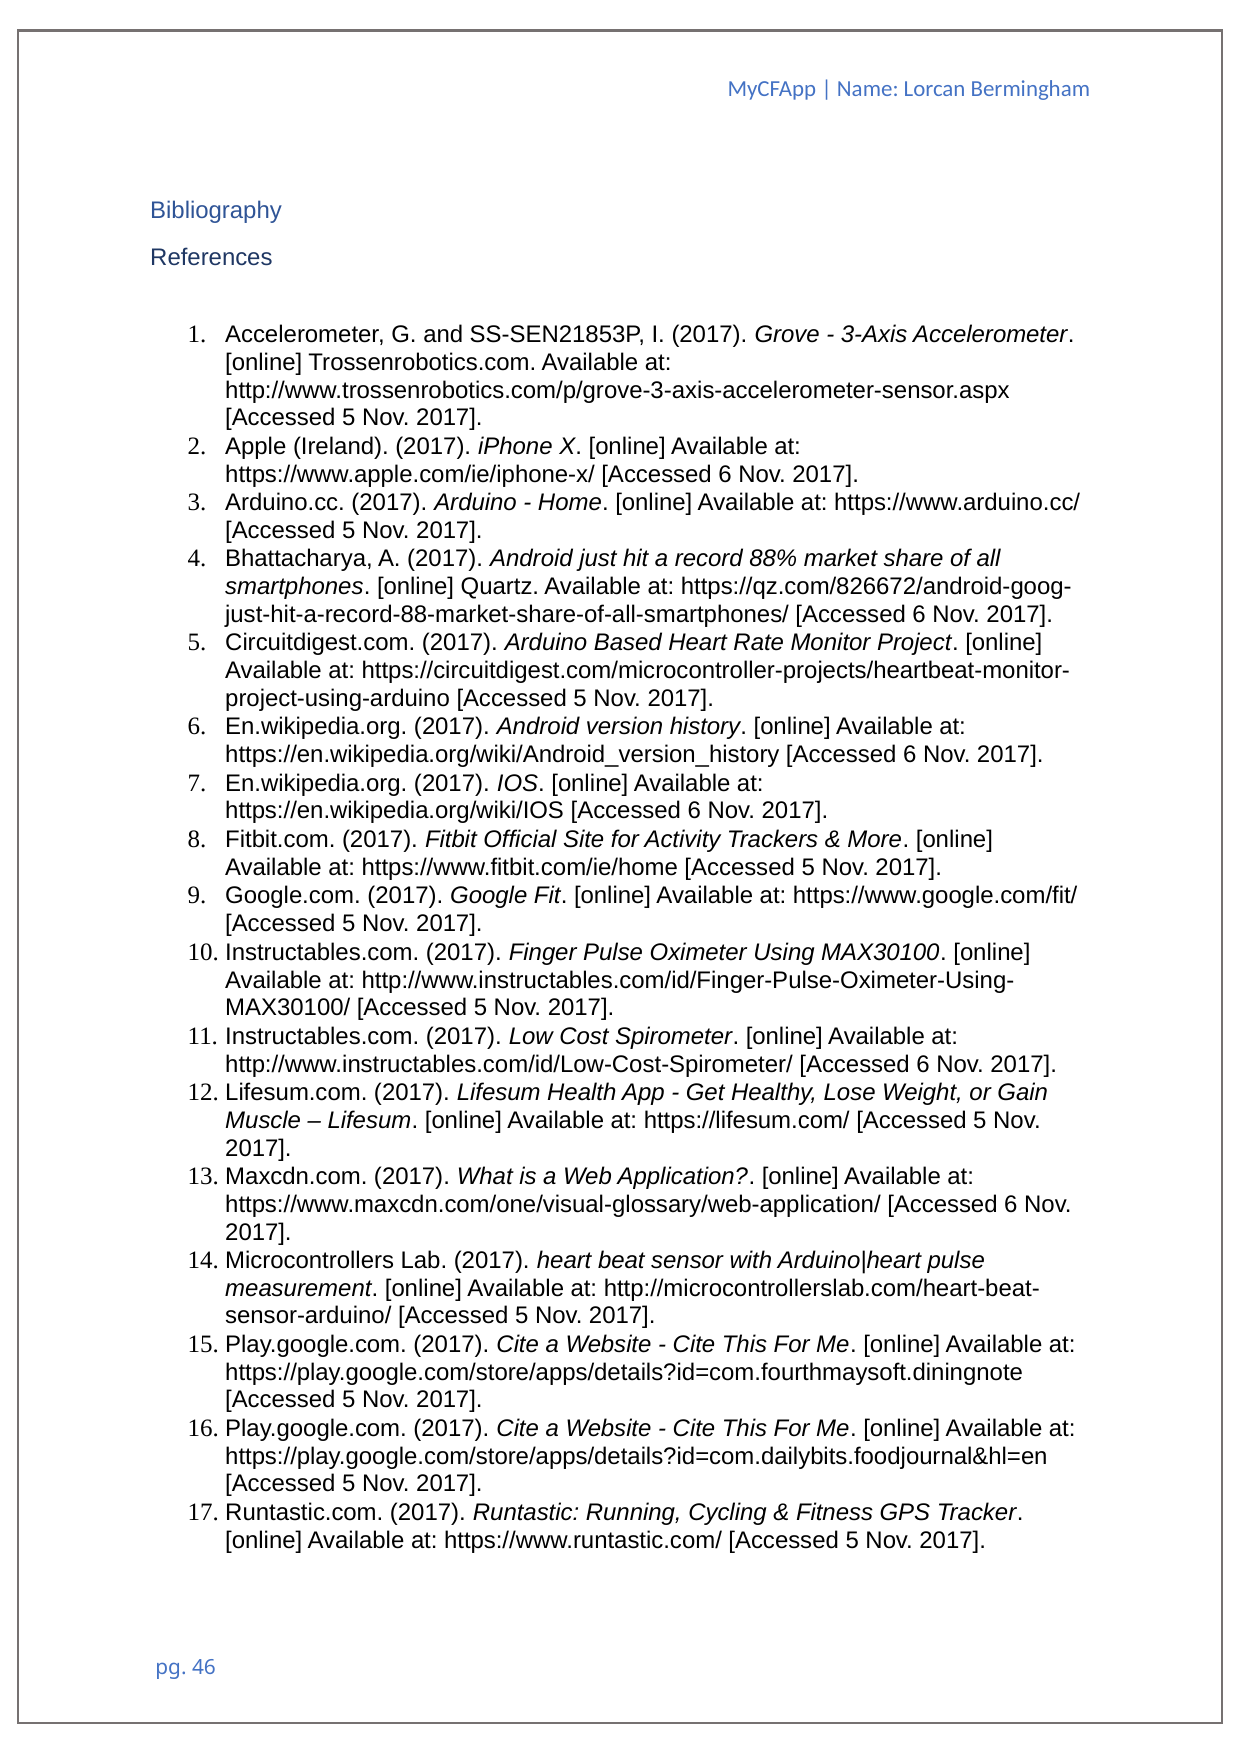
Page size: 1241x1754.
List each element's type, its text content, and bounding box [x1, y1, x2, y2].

list Play.google.com. (2017). Cite a Website - Cite This For Me. [online] Available at: https://play.google.com/store/apps/details?id=com.fourthmaysoft.diningnote [Accessed 5 Nov. 2017]. [187, 1329, 1090, 1413]
text Bibliography [150, 196, 1090, 224]
list Apple (Ireland). (2017). iPhone X. [online] Available at: https://www.apple.com/ie/iphone-x/ [Accessed 6 Nov. 2017]. [187, 431, 1090, 487]
list Play.google.com. (2017). Cite a Website - Cite This For Me. [online] Available at: https://play.google.com/store/apps/details?id=com.dailybits.foodjournal&hl=en [Accessed 5 Nov. 2017]. [187, 1413, 1090, 1497]
list En.wikipedia.org. (2017). IOS. [online] Available at: https://en.wikipedia.org/wiki/IOS [Accessed 6 Nov. 2017]. [187, 768, 1090, 824]
list Microcontrollers Lab. (2017). heart beat sensor with Arduino|heart pulse measurement. [online] Available at: http://microcontrollerslab.com/heart-beat-sensor-arduino/ [Accessed 5 Nov. 2017]. [187, 1245, 1090, 1329]
list Arduino.cc. (2017). Arduino - Home. [online] Available at: https://www.arduino.cc/ [Accessed 5 Nov. 2017]. [187, 487, 1090, 543]
list Instructables.com. (2017). Low Cost Spirometer. [online] Available at: http://www.instructables.com/id/Low-Cost-Spirometer/ [Accessed 6 Nov. 2017]. [187, 1021, 1090, 1077]
list Circuitdigest.com. (2017). Arduino Based Heart Rate Monitor Project. [online] Available at: https://circuitdigest.com/microcontroller-projects/heartbeat-monitor-project-using-arduino [Accessed 5 Nov. 2017]. [187, 627, 1090, 711]
list Maxcdn.com. (2017). What is a Web Application?. [online] Available at: https://www.maxcdn.com/one/visual-glossary/web-application/ [Accessed 6 Nov. 2017]. [187, 1161, 1090, 1245]
list Accelerometer, G. and SS-SEN21853P, I. (2017). Grove - 3-Axis Accelerometer. [online] Trossenrobotics.com. Available at: http://www.trossenrobotics.com/p/grove-3-axis-accelerometer-sensor.aspx [Accessed 5 Nov. 2017]. [187, 319, 1090, 431]
list Lifesum.com. (2017). Lifesum Health App - Get Healthy, Lose Weight, or Gain Muscle – Lifesum. [online] Available at: https://lifesum.com/ [Accessed 5 Nov. 2017]. [187, 1077, 1090, 1161]
list Runtastic.com. (2017). Runtastic: Running, Cycling & Fitness GPS Tracker. [online] Available at: https://www.runtastic.com/ [Accessed 5 Nov. 2017]. [187, 1497, 1090, 1553]
subtitle References [150, 243, 1090, 271]
list Google.com. (2017). Google Fit. [online] Available at: https://www.google.com/fit/ [Accessed 5 Nov. 2017]. [187, 880, 1090, 937]
list En.wikipedia.org. (2017). Android version history. [online] Available at: https://en.wikipedia.org/wiki/Android_version_history [Accessed 6 Nov. 2017]. [187, 711, 1090, 768]
list Instructables.com. (2017). Finger Pulse Oximeter Using MAX30100. [online] Available at: http://www.instructables.com/id/Finger-Pulse-Oximeter-Using-MAX30100/ [Accessed 5 Nov. 2017]. [187, 937, 1090, 1021]
list Fitbit.com. (2017). Fitbit Official Site for Activity Trackers & More. [online] Available at: https://www.fitbit.com/ie/home [Accessed 5 Nov. 2017]. [187, 824, 1090, 880]
list Bhattacharya, A. (2017). Android just hit a record 88% market share of all smartphones. [online] Quartz. Available at: https://qz.com/826672/android-goog-just-hit-a-record-88-market-share-of-all-smartphones/ [Accessed 6 Nov. 2017]. [187, 543, 1090, 627]
